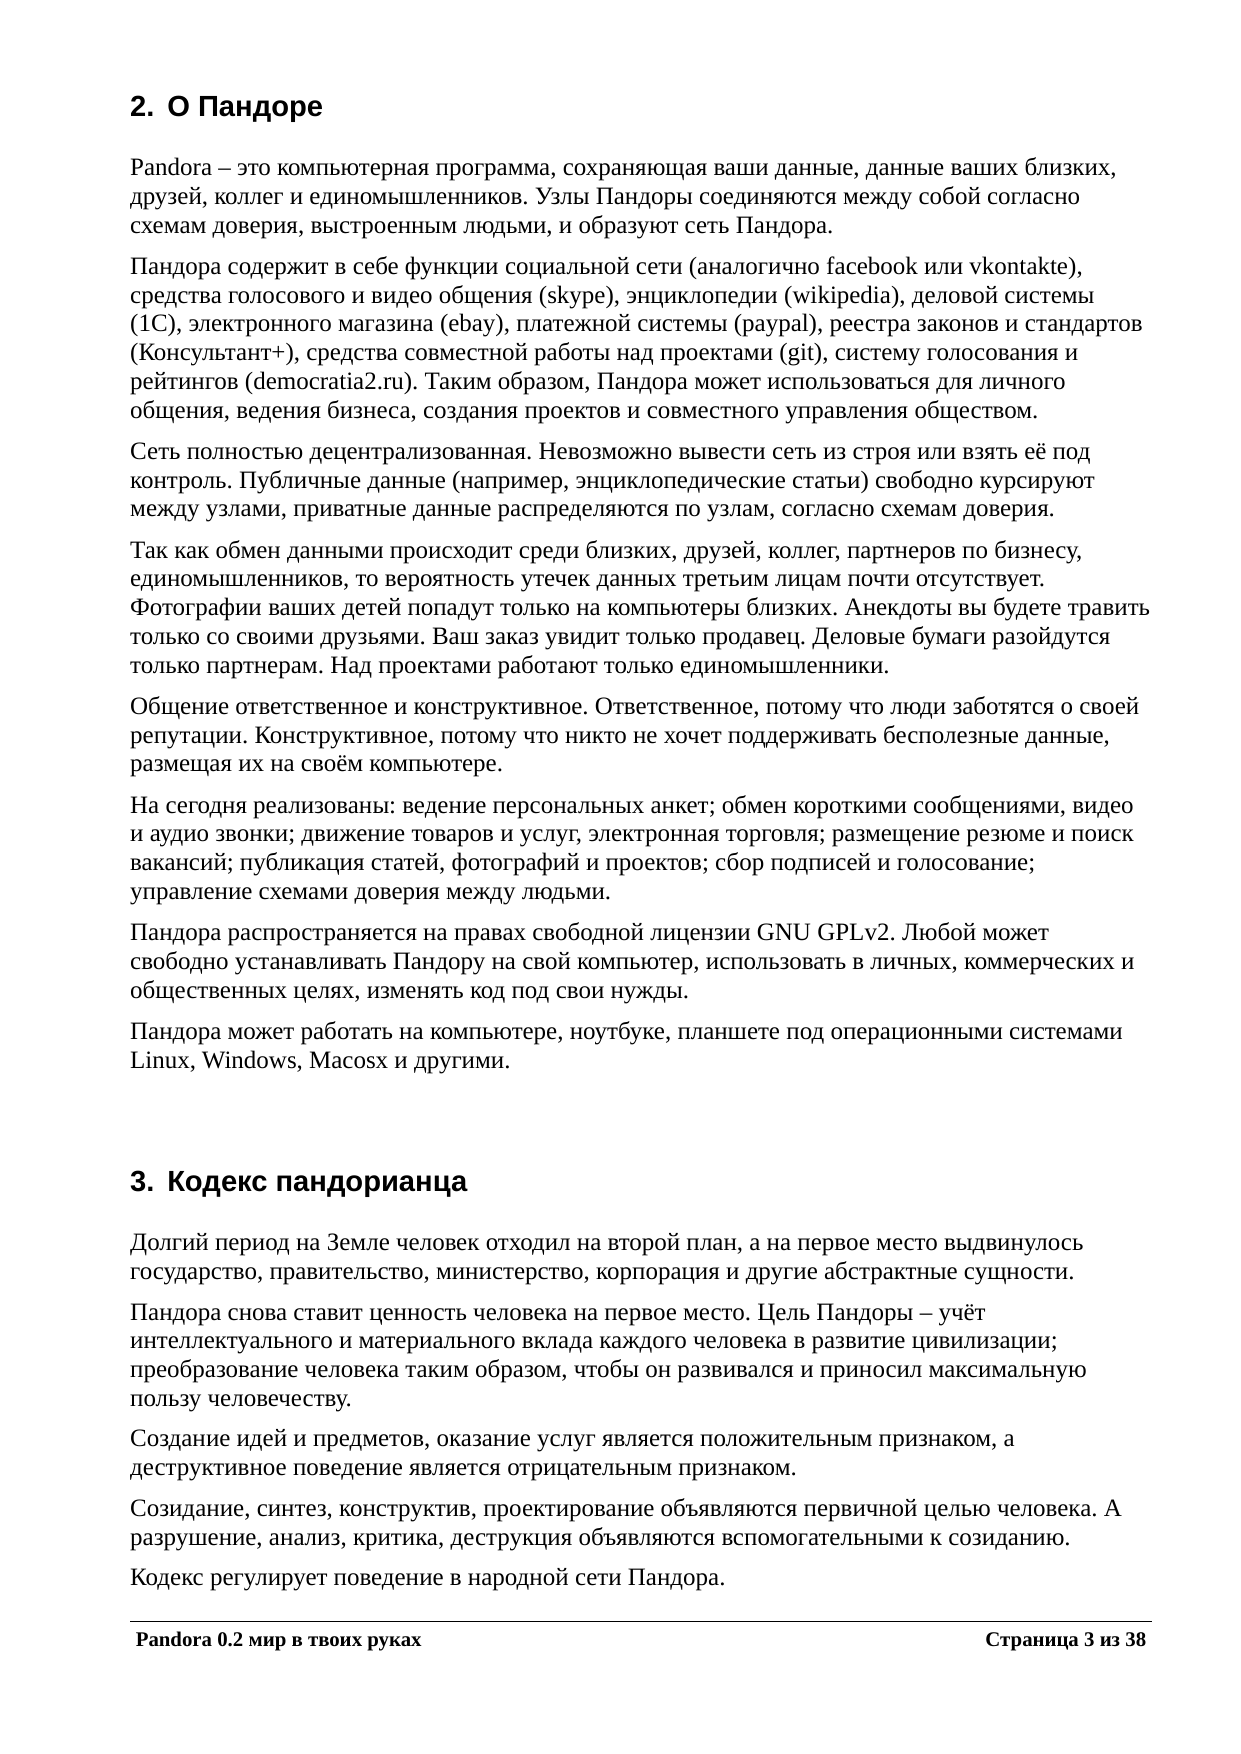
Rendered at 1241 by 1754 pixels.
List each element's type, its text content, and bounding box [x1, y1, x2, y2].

text Пандора может работать на компьютере, ноутбуке, планшете под операционными системами Linux, Windows, Macosx и другими. [130, 1016, 1152, 1073]
text Пандора содержит в себе функции социальной сети (аналогично facebook или vkontakte), средства голосового и видео общения (skype), энциклопедии (wikipedia), деловой системы (1C), электронного магазина (ebay), платежной системы (paypal), реестра законов и стандартов (Консультант+), средства совместной работы над проектами (git), систему голосования и рейтингов (democratia2.ru). Таким образом, Пандора может использоваться для личного общения, ведения бизнеса, создания проектов и совместного управления обществом. [130, 251, 1152, 423]
text Создание идей и предметов, оказание услуг является положительным признаком, а деструктивное поведение является отрицательным признаком. [130, 1423, 1152, 1481]
text Пандора снова ставит ценность человека на первое место. Цель Пандоры – учёт интеллектуального и материального вклада каждого человека в развитие цивилизации; преобразование человека таким образом, чтобы он развивался и приносил максимальную пользу человечеству. [130, 1297, 1152, 1412]
text Pandora – это компьютерная программа, сохраняющая ваши данные, данные ваших близких, друзей, коллег и единомышленников. Узлы Пандоры соединяются между собой согласно схемам доверия, выстроенным людьми, и образуют сеть Пандора. [130, 152, 1152, 238]
text Созидание, синтез, конструктив, проектирование объявляются первичной целью человека. А разрушение, анализ, критика, деструкция объявляются вспомогательными к созиданию. [130, 1493, 1152, 1550]
text Общение ответственное и конструктивное. Ответственное, потому что люди заботятся о своей репутации. Конструктивное, потому что никто не хочет поддерживать бесполезные данные, размещая их на своём компьютере. [130, 691, 1152, 777]
subtitle Кодекс пандорианца [130, 1164, 1152, 1197]
text Так как обмен данными происходит среди близких, друзей, коллег, партнеров по бизнесу, единомышленников, то вероятность утечек данных третьим лицам почти отсутствует. Фотографии ваших детей попадут только на компьютеры близких. Анекдоты вы будете травить только со своими друзьями. Ваш заказ увидит только продавец. Деловые бумаги разойдутся только партнерам. Над проектами работают только единомышленники. [130, 535, 1152, 678]
text На сегодня реализованы: ведение персональных анкет; обмен короткими сообщениями, видео и аудио звонки; движение товаров и услуг, электронная торговля; размещение резюме и поиск вакансий; публикация статей, фотографий и проектов; сбор подписей и голосование; управление схемами доверия между людьми. [130, 790, 1152, 905]
text Пандора распространяется на правах свободной лицензии GNU GPLv2. Любой может свободно устанавливать Пандору на свой компьютер, использовать в личных, коммерческих и общественных целях, изменять код под свои нужды. [130, 917, 1152, 1003]
text Кодекс регулирует поведение в народной сети Пандора. [130, 1562, 1152, 1591]
text Сеть полностью децентрализованная. Невозможно вывести сеть из строя или взять её под контроль. Публичные данные (например, энциклопедические статьи) свободно курсируют между узлами, приватные данные распределяются по узлам, согласно схемам доверия. [130, 436, 1152, 522]
text Долгий период на Земле человек отходил на второй план, а на первое место выдвинулось государство, правительство, министерство, корпорация и другие абстрактные сущности. [130, 1227, 1152, 1285]
subtitle О Пандоре [130, 88, 1152, 122]
